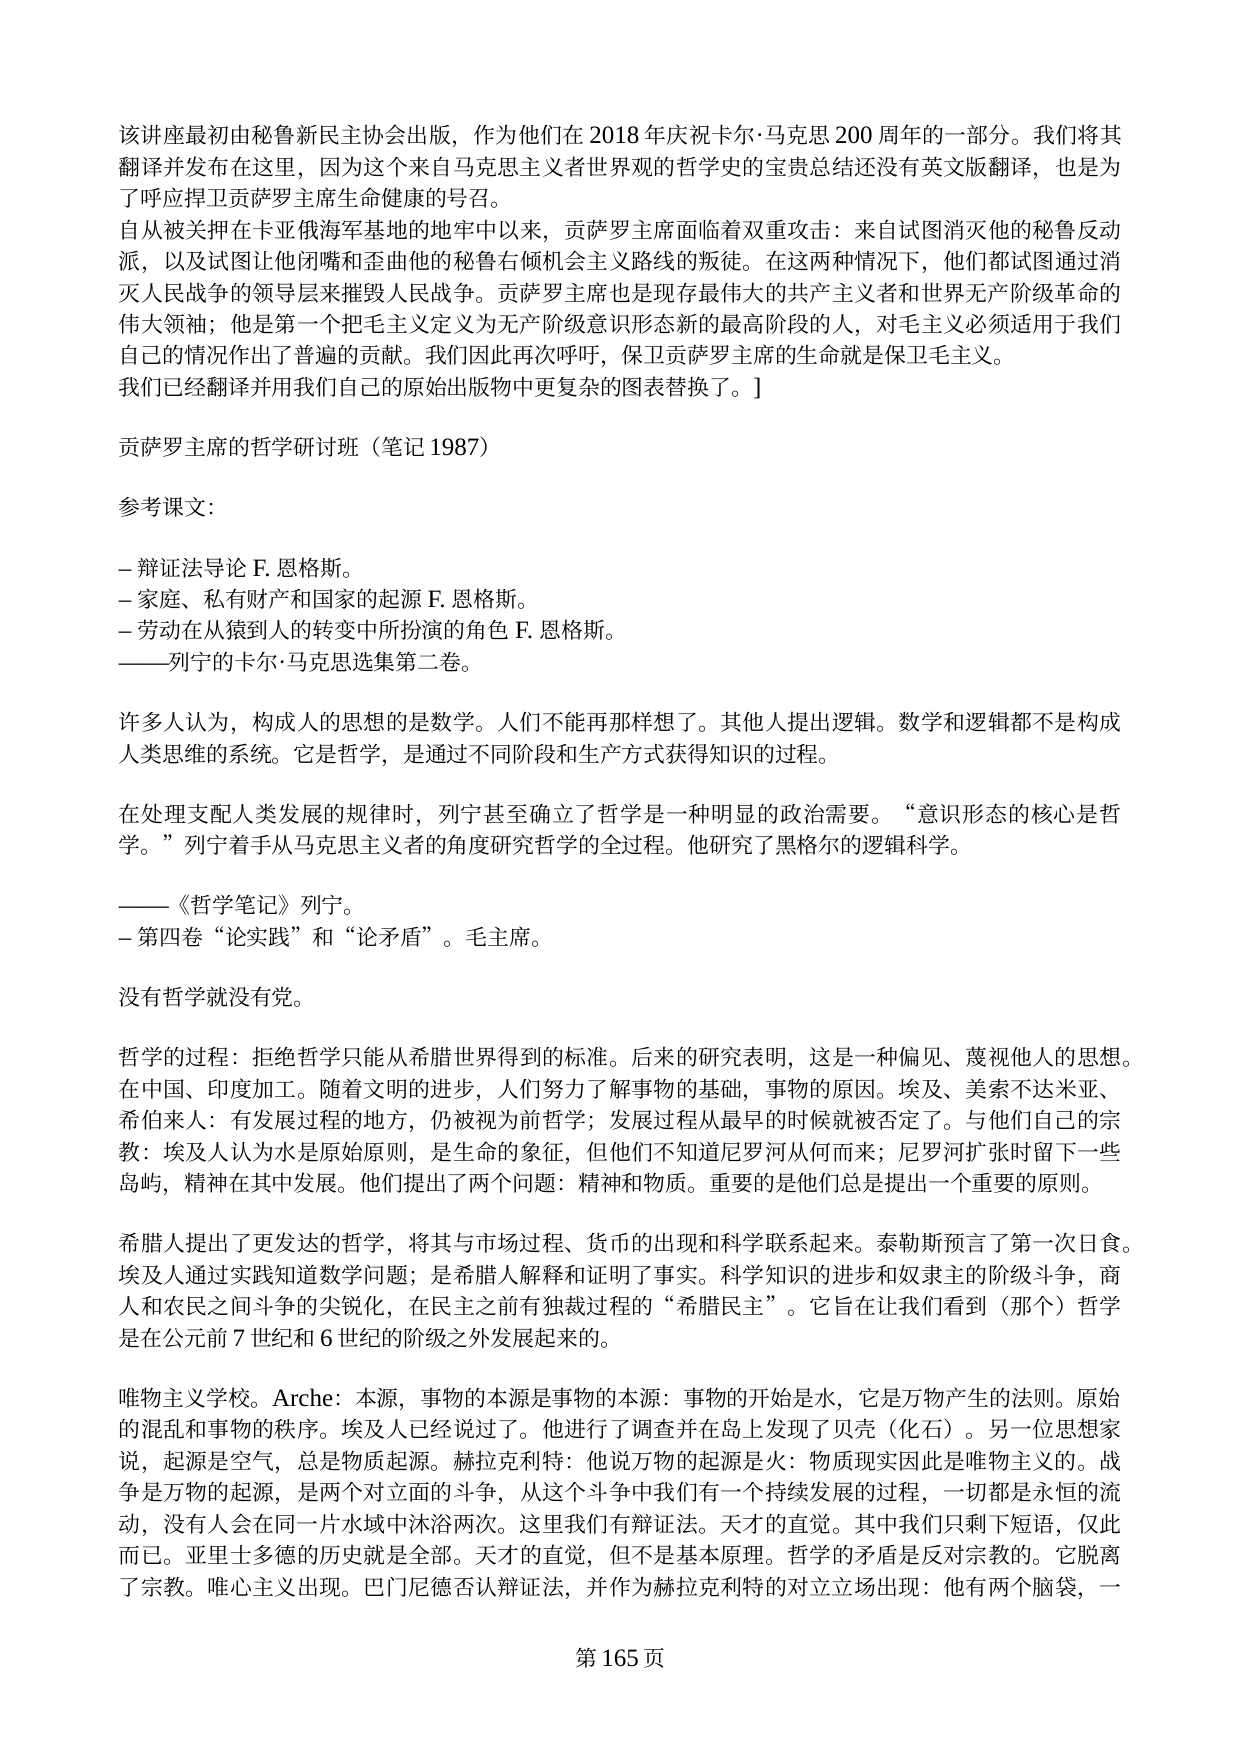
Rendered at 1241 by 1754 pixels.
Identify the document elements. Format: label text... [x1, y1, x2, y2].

text – 劳动在从猿到人的转变中所扮演的角色 F. 恩格斯。 [118, 614, 1122, 645]
text 没有哲学就没有党。 [118, 980, 1122, 1012]
text 唯物主义学校。Arche：本源，事物的本源是事物的本源：事物的开始是水，它是万物产生的法则。原始的混乱和事物的秩序。埃及人已经说过了。他进行了调查并在岛上发现了贝壳（化石）。另一位思想家说，起源是空气，总是物质起源。赫拉克利特：他说万物的起源是火：物质现实因此是唯物主义的。战争是万物的起源，是两个对立面的斗争，从这个斗争中我们有一个持续发展的过程，一切都是永恒的流动，没有人会在同一片水域中沐浴两次。这里我们有辩证法。天才的直觉。其中我们只剩下短语，仅此而已。亚里士多德的历史就是全部。天才的直觉，但不是基本原理。哲学的矛盾是反对宗教的。它脱离了宗教。唯心主义出现。巴门尼德否认辩证法，并作为赫拉克利特的对立立场出现：他有两个脑袋，一 [118, 1381, 1122, 1601]
text ——列宁的卡尔·马克思选集第二卷。 [118, 645, 1122, 677]
text – 辩证法导论 F. 恩格斯。 [118, 551, 1122, 582]
text 在处理支配人类发展的规律时，列宁甚至确立了哲学是一种明显的政治需要。“意识形态的核心是哲学。”列宁着手从马克思主义者的角度研究哲学的全过程。他研究了黑格尔的逻辑科学。 [118, 797, 1122, 860]
text – 第四卷“论实践”和“论矛盾”。毛主席。 [118, 920, 1122, 952]
text 自从被关押在卡亚俄海军基地的地牢中以来，贡萨罗主席面临着双重攻击：来自试图消灭他的秘鲁反动派，以及试图让他闭嘴和歪曲他的秘鲁右倾机会主义路线的叛徒。在这两种情况下，他们都试图通过消灭人民战争的领导层来摧毁人民战争。贡萨罗主席也是现存最伟大的共产主义者和世界无产阶级革命的伟大领袖；他是第一个把毛主义定义为无产阶级意识形态新的最高阶段的人，对毛主义必须适用于我们自己的情况作出了普遍的贡献。我们因此再次呼吁，保卫贡萨罗主席的生命就是保卫毛主义。 [118, 213, 1122, 370]
text 哲学的过程：拒绝哲学只能从希腊世界得到的标准。后来的研究表明，这是一种偏见、蔑视他人的思想。在中国、印度加工。随着文明的进步，人们努力了解事物的基础，事物的原因。埃及、美索不达米亚、希伯来人：有发展过程的地方，仍被视为前哲学；发展过程从最早的时候就被否定了。与他们自己的宗教：埃及人认为水是原始原则，是生命的象征，但他们不知道尼罗河从何而来；尼罗河扩张时留下一些岛屿，精神在其中发展。他们提出了两个问题：精神和物质。重要的是他们总是提出一个重要的原则。 [118, 1041, 1122, 1198]
text 许多人认为，构成人的思想的是数学。人们不能再那样想了。其他人提出逻辑。数学和逻辑都不是构成人类思维的系统。它是哲学，是通过不同阶段和生产方式获得知识的过程。 [118, 705, 1122, 768]
text 贡萨罗主席的哲学研讨班（笔记1987） [118, 430, 1122, 462]
text 参考课文： [118, 491, 1122, 522]
text 希腊人提出了更发达的哲学，将其与市场过程、货币的出现和科学联系起来。泰勒斯预言了第一次日食。埃及人通过实践知道数学问题；是希腊人解释和证明了事实。科学知识的进步和奴隶主的阶级斗争，商人和农民之间斗争的尖锐化，在民主之前有独裁过程的“希腊民主”。它旨在让我们看到（那个）哲学是在公元前7世纪和6世纪的阶级之外发展起来的。 [118, 1227, 1122, 1352]
text – 家庭、私有财产和国家的起源 F. 恩格斯。 [118, 582, 1122, 614]
text ——《哲学笔记》列宁。 [118, 889, 1122, 920]
text 我们已经翻译并用我们自己的原始出版物中更复杂的图表替换了。] [118, 370, 1122, 402]
text 该讲座最初由秘鲁新民主协会出版，作为他们在2018年庆祝卡尔·马克思200周年的一部分。我们将其翻译并发布在这里，因为这个来自马克思主义者世界观的哲学史的宝贵总结还没有英文版翻译，也是为了呼应捍卫贡萨罗主席生命健康的号召。 [118, 118, 1122, 213]
